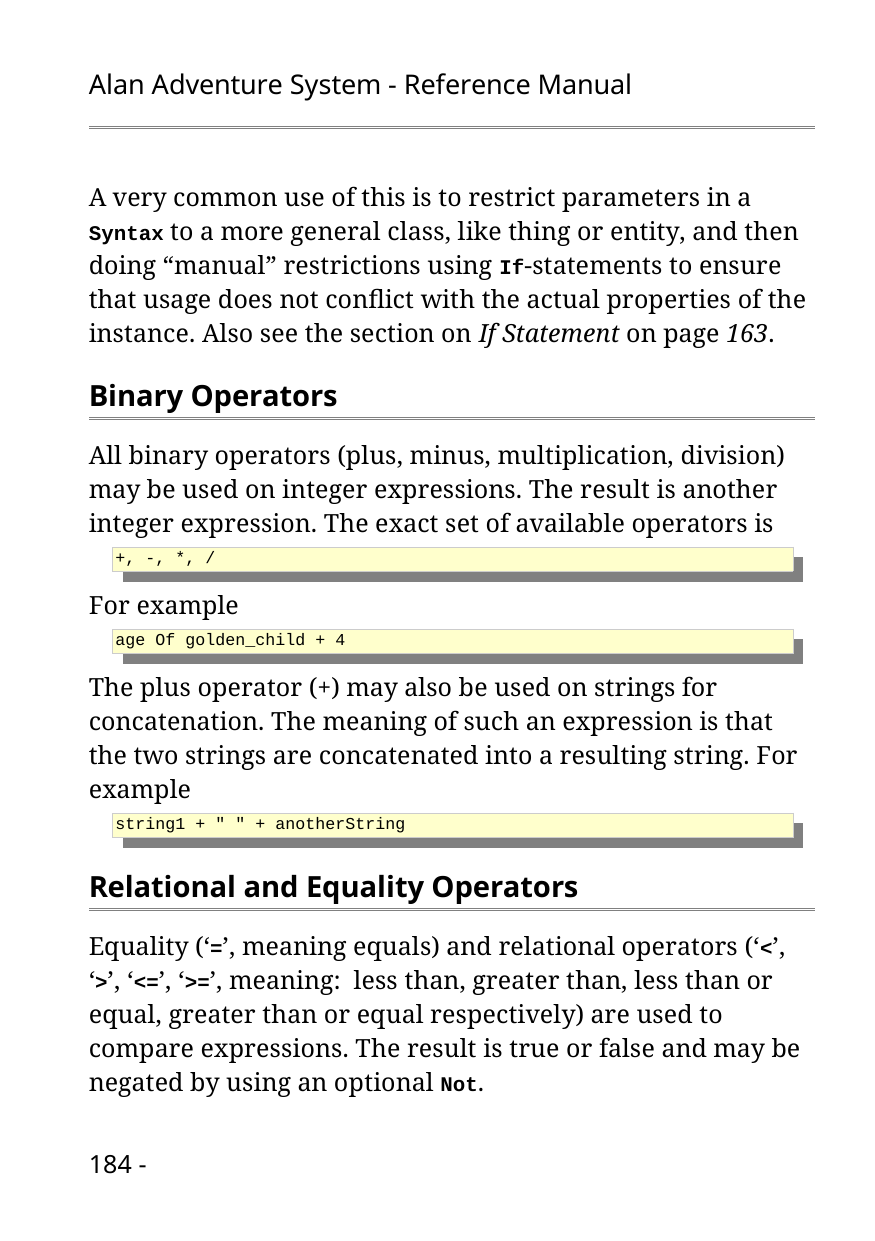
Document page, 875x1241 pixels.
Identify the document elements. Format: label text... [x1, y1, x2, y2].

text All binary operators (plus, minus, multiplication, division) may be used on in­teger expressions. The result is another integer expression. The exact set of available operators is [88, 438, 815, 540]
subtitle Binary Operators [88, 376, 815, 419]
subtitle Relational and Equality Operators [88, 867, 815, 911]
text Equality (‘=’, meaning equals) and relational operators (‘<’, ‘>’, ‘<=’, ‘>=’, meaning: less than, greater than, less than or equal, greater than or equal respectively) are used to compare ex­pressions. The result is true or false and may be negated by using an op­tional Not. [88, 929, 815, 1099]
text string1 + " " + anotherString [113, 814, 793, 837]
text age Of golden_child + 4 [113, 630, 793, 653]
text For example [88, 588, 815, 622]
text The plus operator (+) may also be used on strings for concatenation. The meaning of such an expression is that the two strings are concatenated into a resulting string. For example [88, 670, 815, 806]
text +, -, *, / [113, 548, 793, 571]
text A very common use of this is to restrict parameters in a Syntax to a more general class, like thing or entity, and then doing “manual” restrictions using If-statements to ensure that usage does not conflict with the actual properties of the instance. Also see the section on If Statement on page 130. [88, 180, 815, 350]
